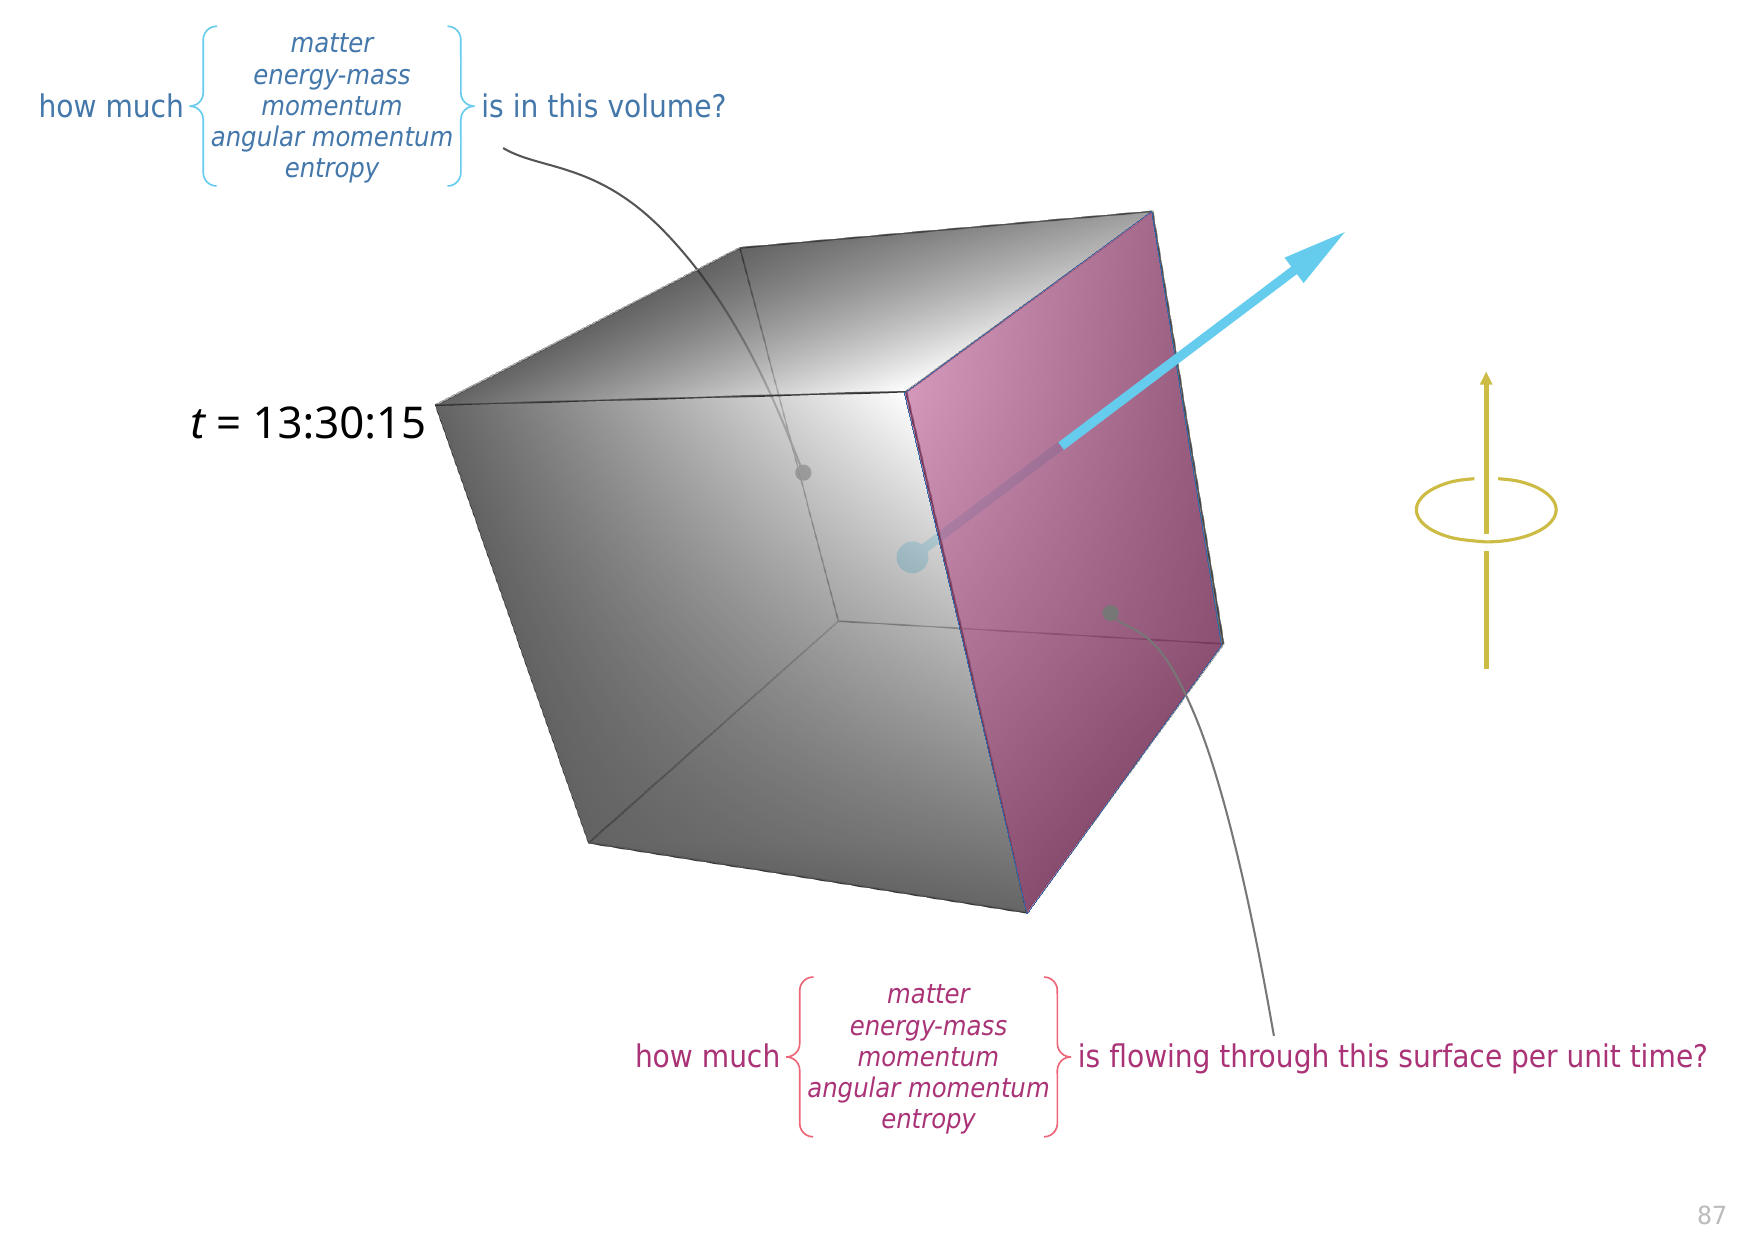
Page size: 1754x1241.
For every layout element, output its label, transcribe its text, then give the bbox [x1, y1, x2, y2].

text_box t = 13:30:15 [175, 384, 423, 444]
text_box how much is in this volume? [23, 80, 195, 132]
text_box how much is flowing through this surface per unit time? [1066, 1031, 1724, 1083]
text_box how much is flowing through this surface per unit time? [620, 1031, 791, 1083]
text_box [904, 211, 1222, 914]
text_box [1474, 466, 1484, 491]
text_box matter energy-mass momentum angular momentum entropy [195, 20, 469, 193]
text_box how much is in this volume? [469, 80, 742, 132]
text_box [1489, 466, 1499, 491]
text_box matter energy-mass momentum angular momentum entropy [791, 970, 1066, 1143]
